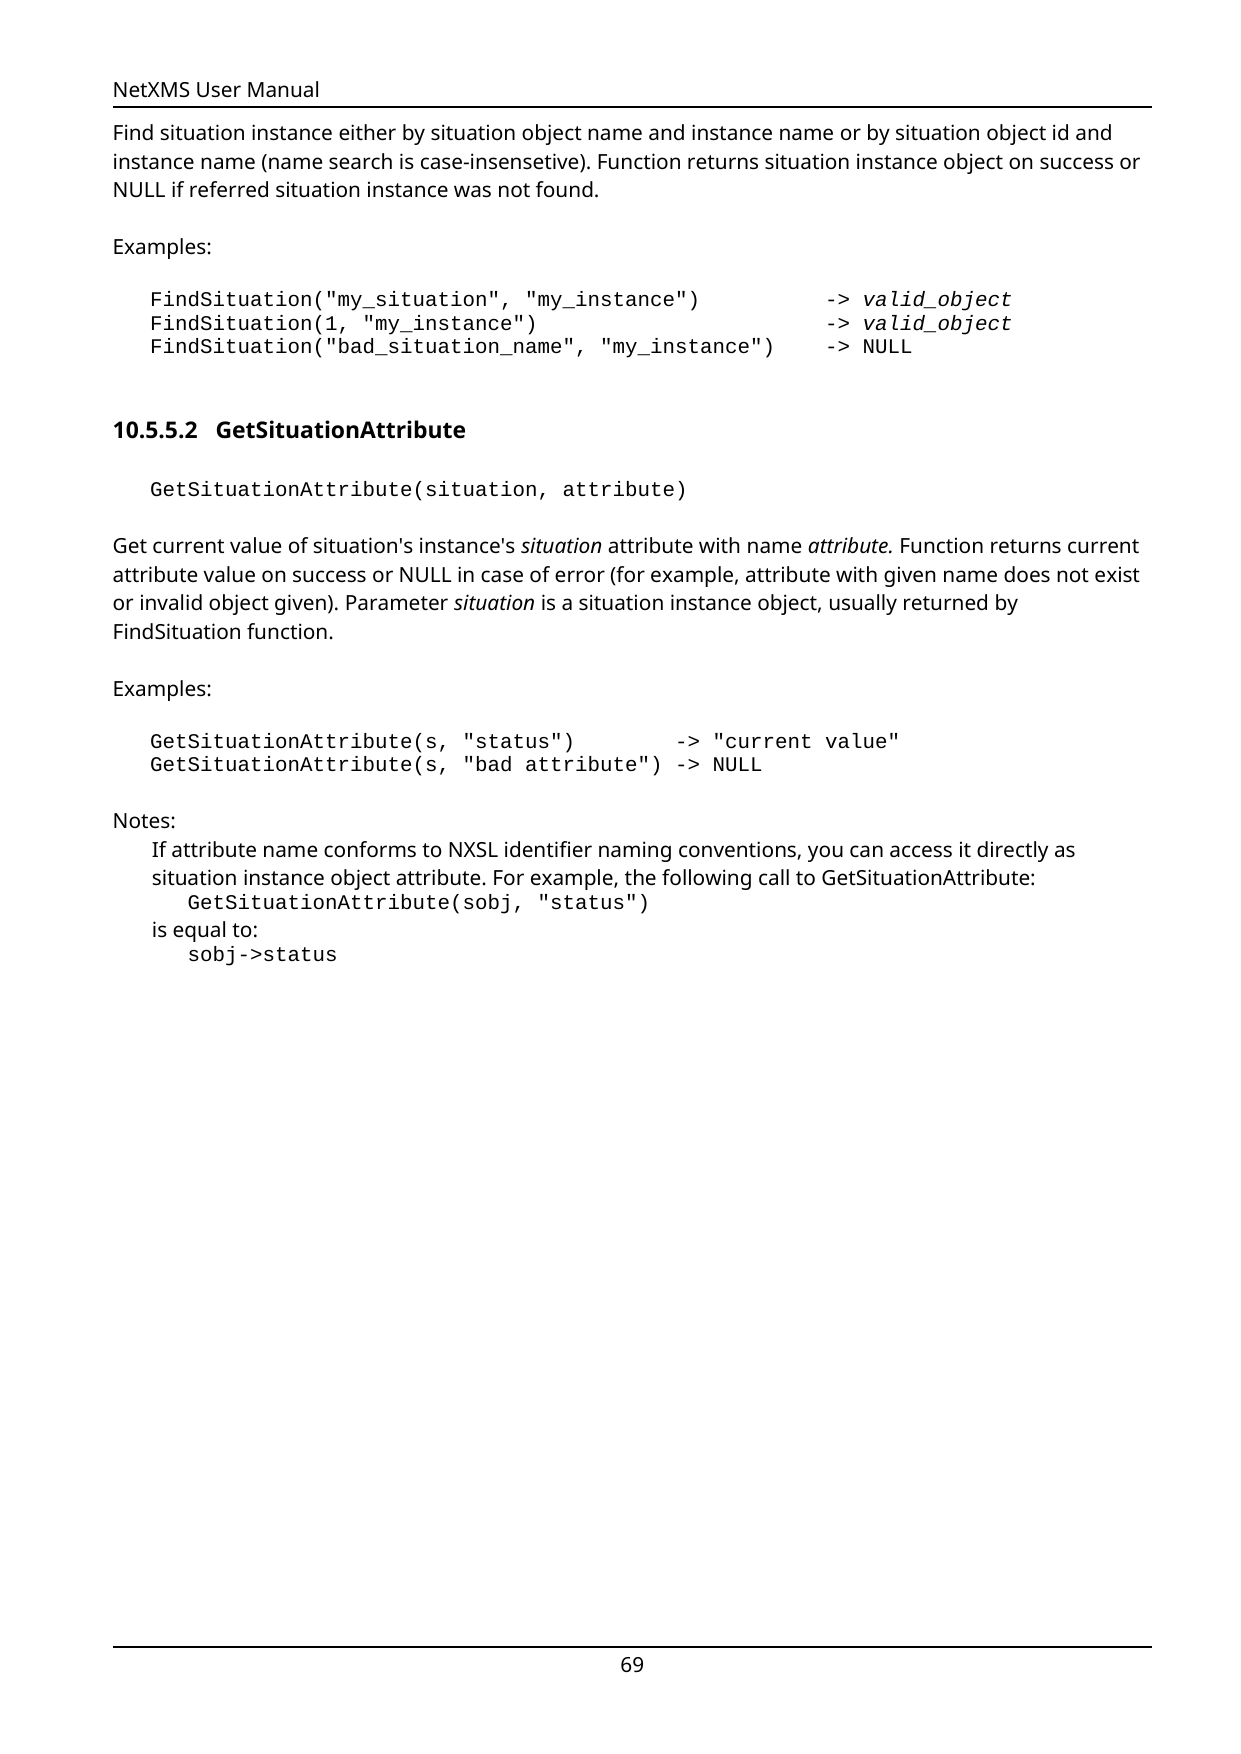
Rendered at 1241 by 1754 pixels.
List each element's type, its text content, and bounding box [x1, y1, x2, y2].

text GetSituationAttribute(s, "bad attribute") -> NULL [150, 754, 1152, 778]
text GetSituationAttribute(situation, attribute) [150, 479, 1152, 503]
text sobj->status [187, 944, 1152, 967]
text GetSituationAttribute(s, "status") -> "current value" [150, 731, 1152, 754]
subtitle GetSituationAttribute [112, 413, 1152, 445]
text FindSituation(1, "my_instance") -> valid_object [150, 313, 1152, 336]
text Examples: [112, 674, 1152, 702]
text Get current value of situation's instance's situation attribute with name attribute. Function returns current attribute value on success or NULL in case of error (for example, attribute with given name does not exist or invalid object given). Parameter situation is a situation instance object, usually returned by FindSituation function. [112, 532, 1152, 645]
text Find situation instance either by situation object name and instance name or by situation object id and instance name (name search is case-insensetive). Function returns situation instance object on success or NULL if referred situation instance was not found. [112, 118, 1152, 204]
text is equal to: [152, 915, 1152, 944]
text FindSituation("bad_situation_name", "my_instance") -> NULL [150, 336, 1152, 360]
text FindSituation("my_situation", "my_instance") -> valid_object [150, 289, 1152, 313]
text Notes: [112, 806, 1152, 835]
text Examples: [112, 232, 1152, 261]
text GetSituationAttribute(sobj, "status") [187, 892, 1152, 915]
text If attribute name conforms to NXSL identifier naming conventions, you can access it directly as situation instance object attribute. For example, the following call to GetSituationAttribute: [152, 835, 1152, 892]
